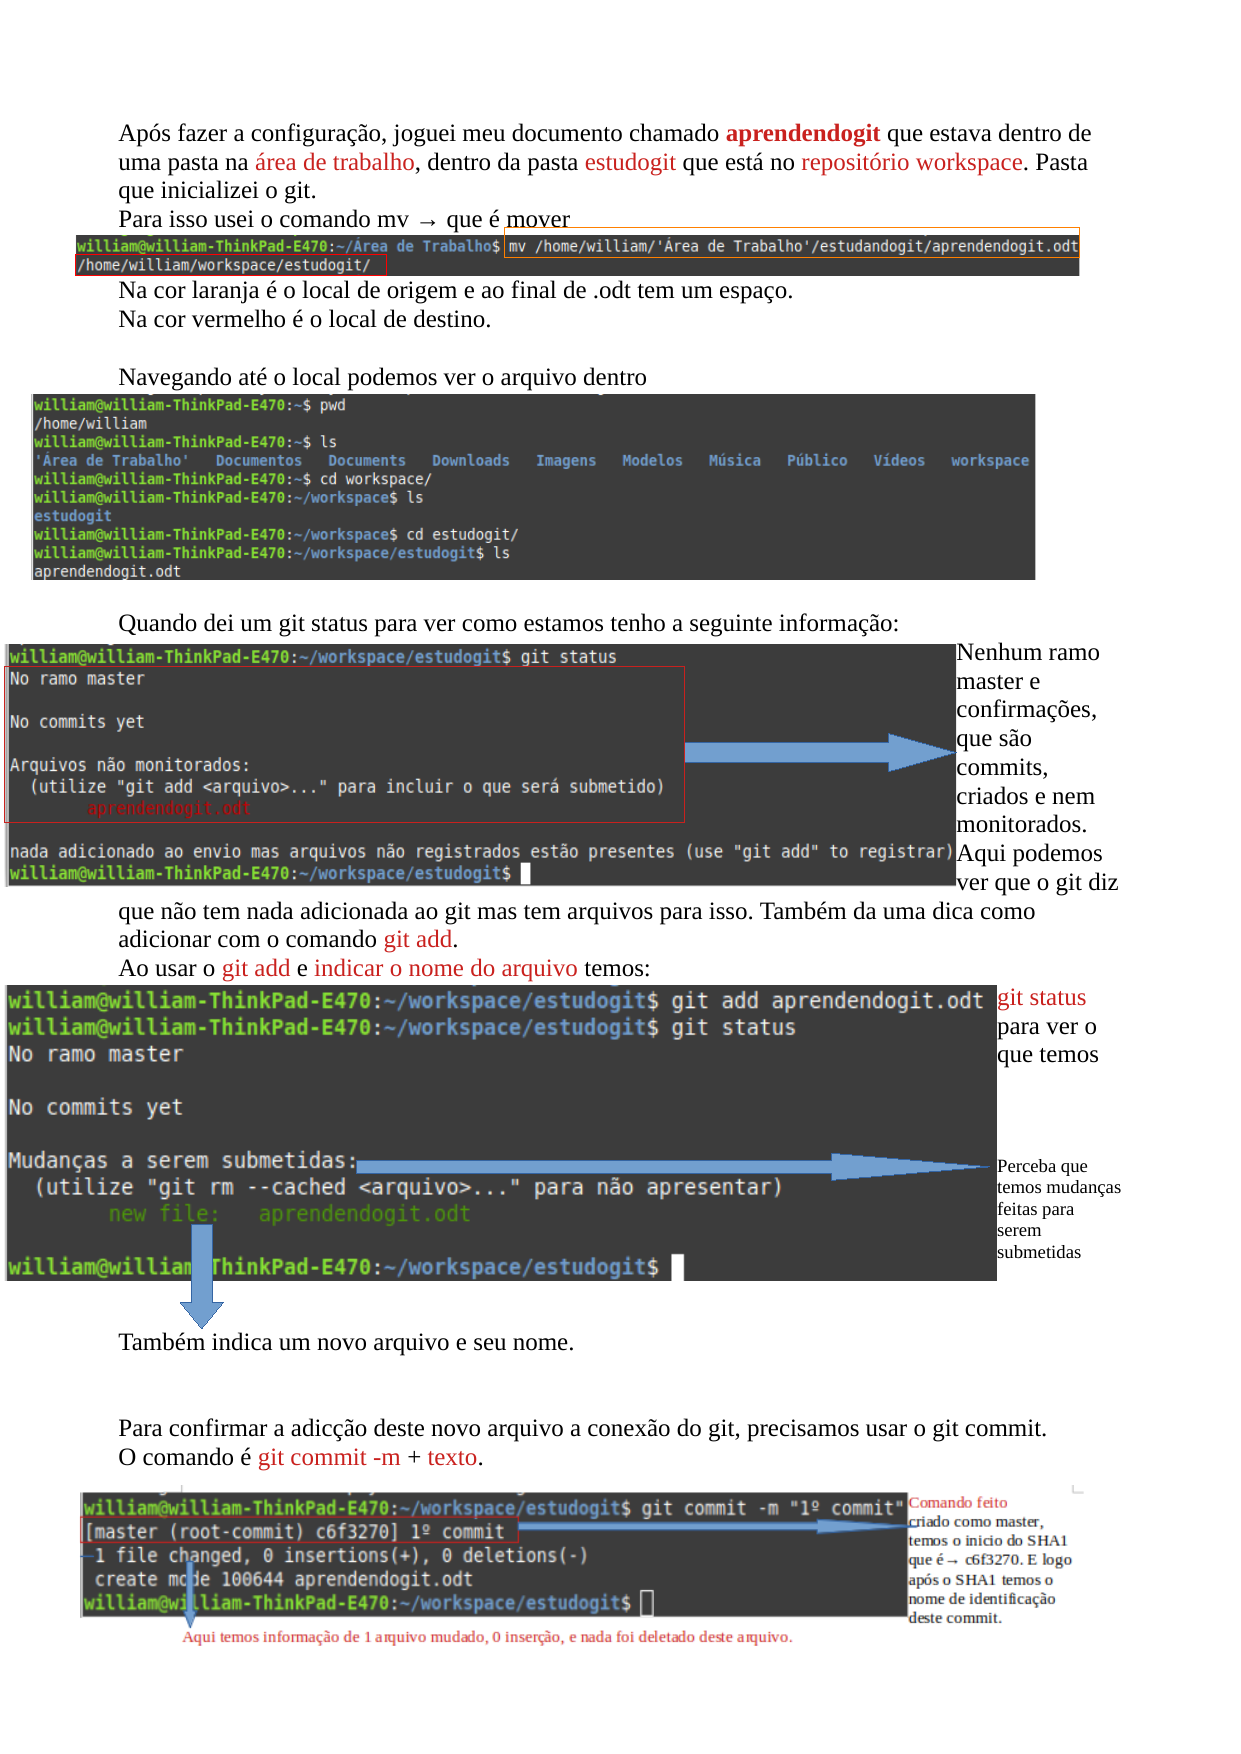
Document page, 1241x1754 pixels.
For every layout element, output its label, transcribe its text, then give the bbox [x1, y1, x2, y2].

text Aqui podemos ver que o git diz que não tem nada adicionada ao git mas tem arquivos para isso. Também da uma dica como adicionar com o comando git add. [118, 838, 1122, 953]
picture [505, 235, 1079, 257]
text O comando é git commit -m + texto. [118, 1442, 1122, 1471]
text Também indica um novo arquivo e seu nome. [118, 1327, 1122, 1356]
picture [5, 667, 684, 822]
picture [4, 644, 957, 752]
text Na cor vermelho é o local de destino. [118, 304, 1122, 333]
picture [4, 753, 957, 887]
text Perceba que temos mudanças feitas para serem submetidas [997, 1154, 1122, 1262]
text git status para ver o que temos [118, 982, 1122, 1068]
picture [76, 255, 386, 275]
text Para isso usei o comando mv → que é mover [118, 204, 1122, 233]
text Nenhum ramo master e confirmações, que são commits, criados e nem monitorados. [118, 637, 1122, 838]
picture [31, 394, 1036, 580]
picture [75, 235, 1080, 276]
text Na cor laranja é o local de origem e ao final de .odt tem um espaço. [118, 233, 1122, 304]
text Navegando até o local podemos ver o arquivo dentro [118, 362, 1122, 391]
picture [79, 1485, 1084, 1651]
text Após fazer a configuração, joguei meu documento chamado aprendendogit que estava dentro de uma pasta na área de trabalho, dentro da pasta estudogit que está no repositório workspace. Pasta que inicializei o git. [118, 118, 1122, 204]
text Quando dei um git status para ver como estamos tenho a seguinte informação: [118, 608, 1122, 637]
text Ao usar o git add e indicar o nome do arquivo temos: [118, 953, 1122, 982]
picture [4, 985, 997, 1281]
text Para confirmar a adicção deste novo arquivo a conexão do git, precisamos usar o git commit. [118, 1413, 1122, 1442]
